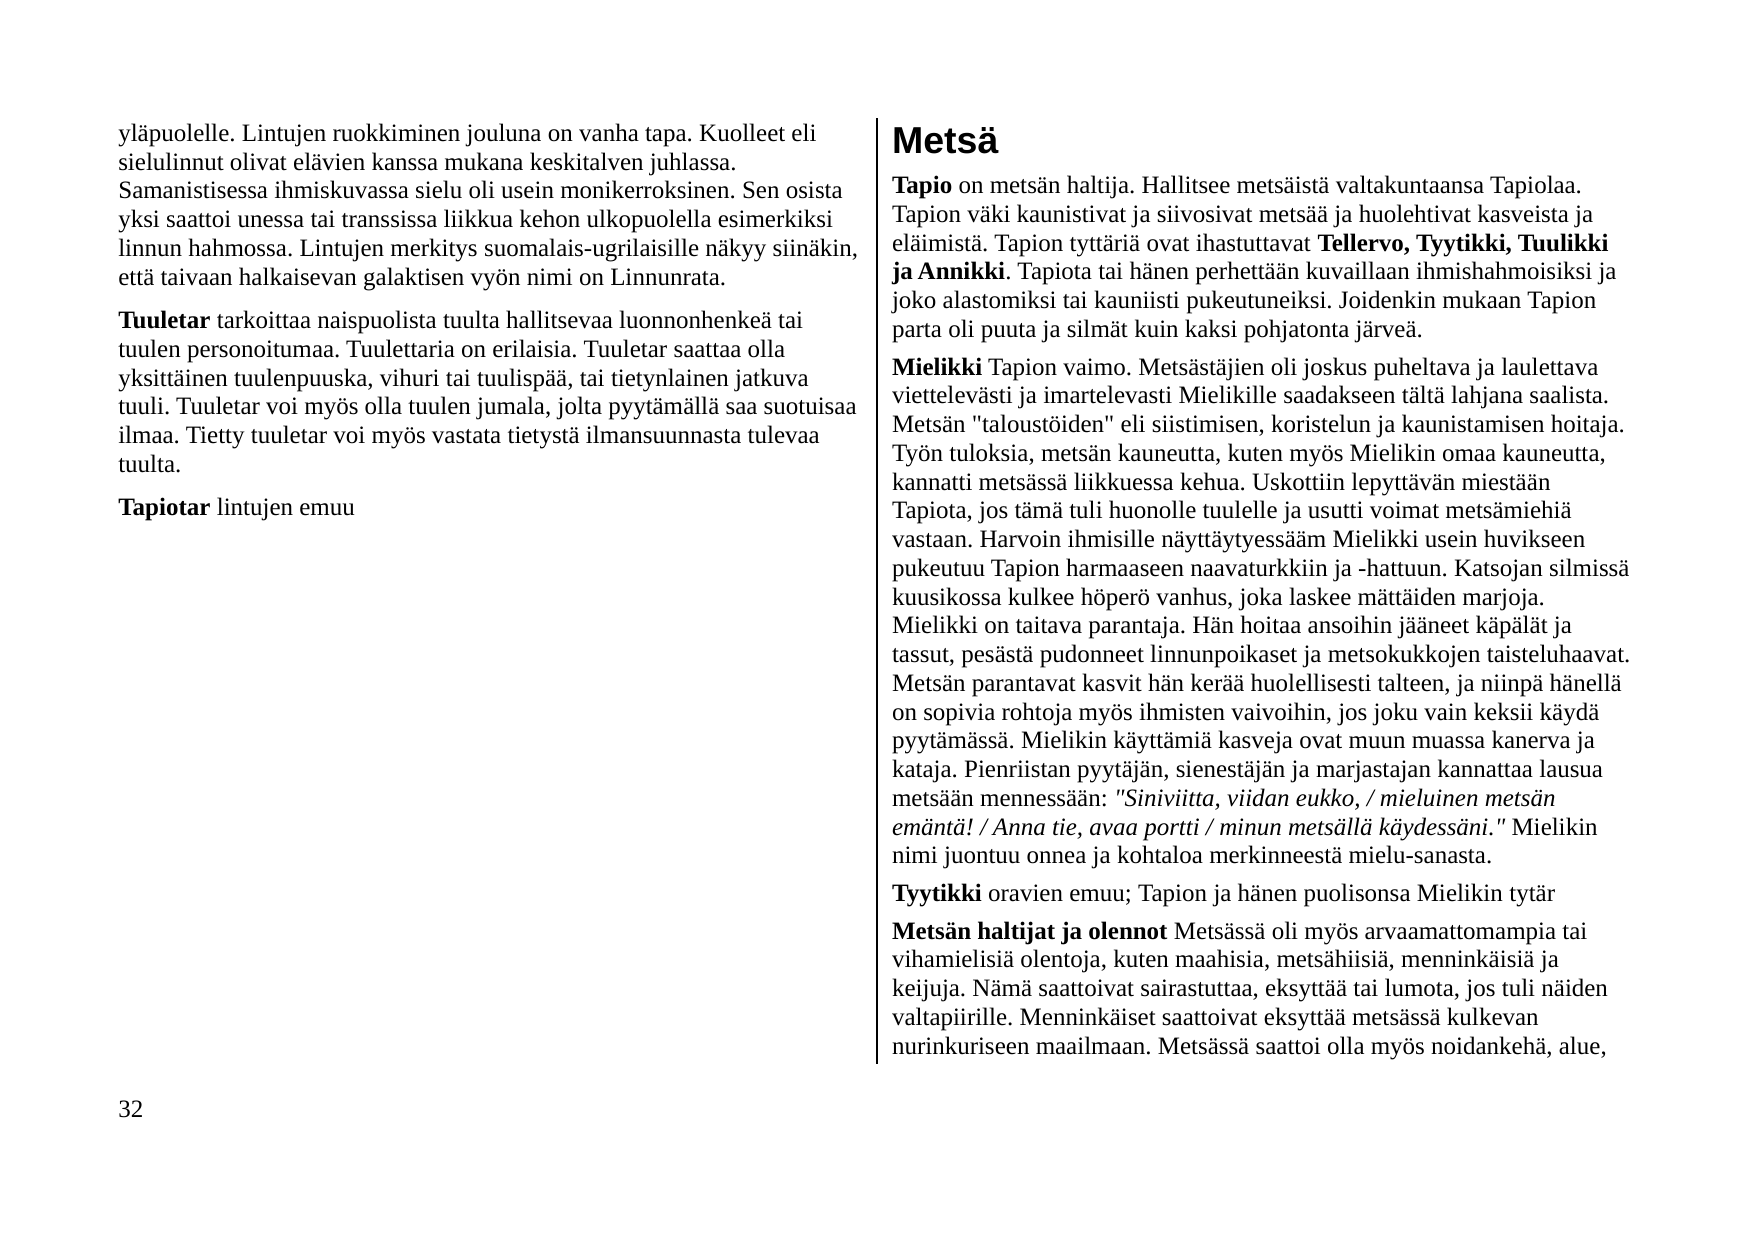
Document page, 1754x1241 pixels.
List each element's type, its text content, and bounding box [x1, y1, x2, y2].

text Metsän haltijat ja olennot Metsässä oli myös arvaamattomampia tai vihamielisiä olentoja, kuten maahisia, metsähiisiä, menninkäisiä ja keijuja. Nämä saattoivat sairastuttaa, eksyttää tai lumota, jos tuli näiden valtapiirille. Menninkäiset saattoivat eksyttää metsässä kulkevan nurinkuriseen maailmaan. Metsässä saattoi olla myös noidankehä, alue, [892, 916, 1635, 1059]
subtitle Metsä [892, 118, 1635, 161]
text Tuuletar tarkoittaa naispuolista tuulta hallitsevaa luonnonhenkeä tai tuulen personoitumaa. Tuulettaria on erilaisia. Tuuletar saattaa olla yksittäinen tuulenpuuska, vihuri tai tuulispää, tai tietynlainen jatkuva tuuli. Tuuletar voi myös olla tuulen jumala, jolta pyytämällä saa suotuisaa ilmaa. Tietty tuuletar voi myös vastata tietystä ilmansuunnasta tulevaa tuulta. [118, 305, 862, 478]
text Tapio on metsän haltija. Hallitsee metsäistä valtakuntaansa Tapiolaa. Tapion väki kaunistivat ja siivosivat metsää ja huolehtivat kasveista ja eläimistä. Tapion tyttäriä ovat ihastuttavat Tellervo, Tyytikki, Tuulikki ja Annikki. Tapiota tai hänen perhettään kuvaillaan ihmishahmoisiksi ja joko alastomiksi tai kauniisti pukeutuneiksi. Joidenkin mukaan Tapion parta oli puuta ja silmät kuin kaksi pohjatonta järveä. [892, 170, 1635, 343]
text Tyytikki oravien emuu; Tapion ja hänen puolisonsa Mielikin tytär [892, 878, 1635, 907]
text Mielikki Tapion vaimo. Metsästäjien oli joskus puheltava ja laulettava viettelevästi ja imartelevasti Mielikille saadakseen tältä lahjana saalista. Metsän "taloustöiden" eli siistimisen, koristelun ja kaunistamisen hoitaja. Työn tuloksia, metsän kauneutta, kuten myös Mielikin omaa kauneutta, kannatti metsässä liikkuessa kehua. Uskottiin lepyttävän miestään Tapiota, jos tämä tuli huonolle tuulelle ja usutti voimat metsämiehiä vastaan. Harvoin ihmisille näyttäytyessääm Mielikki usein huvikseen pukeutuu Tapion harmaaseen naavaturkkiin ja -hattuun. Katsojan silmissä kuusikossa kulkee höperö vanhus, joka laskee mättäiden marjoja. Mielikki on taitava parantaja. Hän hoitaa ansoihin jääneet käpälät ja tassut, pesästä pudonneet linnunpoikaset ja metsokukkojen taisteluhaavat. Metsän parantavat kasvit hän kerää huolellisesti talteen, ja niinpä hänellä on sopivia rohtoja myös ihmisten vaivoihin, jos joku vain keksii käydä pyytämässä. Mielikin käyttämiä kasveja ovat muun muassa kanerva ja kataja. Pienriistan pyytäjän, sienestäjän ja marjastajan kannattaa lausua metsään mennessään: "Siniviitta, viidan eukko, / mieluinen metsän emäntä! / Anna tie, avaa portti / minun metsällä käydessäni." Mielikin nimi juontuu onnea ja kohtaloa merkinneestä mielu-sanasta. [892, 352, 1635, 869]
text Tapiotar lintujen emuu [118, 492, 862, 521]
text yläpuolelle. Lintujen ruokkiminen jouluna on vanha tapa. Kuolleet eli sielulinnut olivat elävien kanssa mukana keskitalven juhlassa. Samanistisessa ihmiskuvassa sielu oli usein monikerroksinen. Sen osista yksi saattoi unessa tai transsissa liikkua kehon ulkopuolella esimerkiksi linnun hahmossa. Lintujen merkitys suomalais-ugrilaisille näkyy siinäkin, että taivaan halkaisevan galaktisen vyön nimi on Linnunrata. [118, 118, 862, 291]
